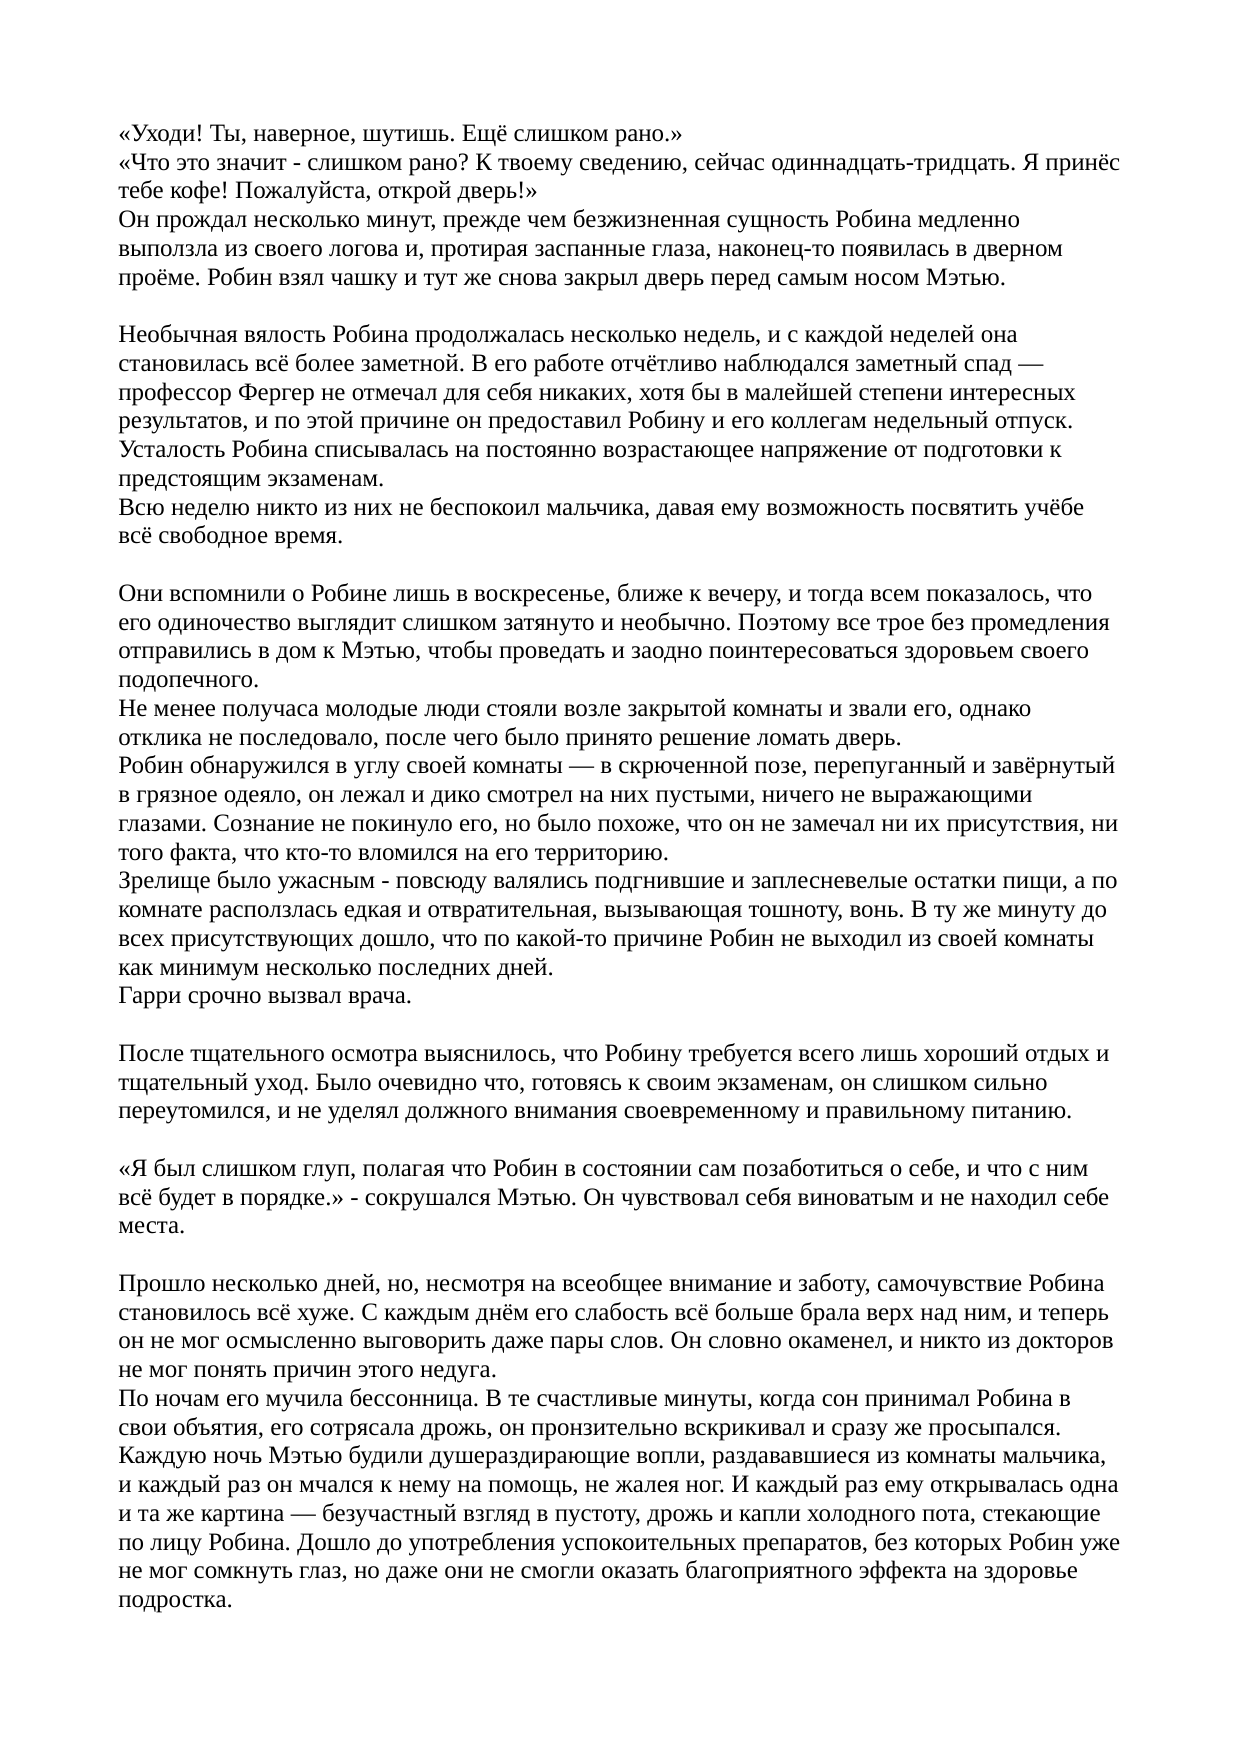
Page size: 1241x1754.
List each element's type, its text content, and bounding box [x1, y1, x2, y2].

text «Я был слишком глуп, полагая что Робин в состоянии сам позаботиться о себе, и что с ним всё будет в порядке.» - сокрушался Мэтью. Он чувствовал себя виноватым и не находил себе места. [118, 1153, 1122, 1239]
text Гарри срочно вызвал врача. [118, 981, 1122, 1009]
text «Что это значит - слишком рано? К твоему сведению, сейчас одиннадцать-тридцать. Я принёс тебе кофе! Пожалуйста, открой дверь!» [118, 147, 1122, 204]
text По ночам его мучила бессонница. В те счастливые минуты, когда сон принимал Робина в свои объятия, его сотрясала дрожь, он пронзительно вскрикивал и сразу же просыпался. [118, 1383, 1122, 1441]
text После тщательного осмотра выяснилось, что Робину требуется всего лишь хороший отдых и тщательный уход. Было очевидно что, готовясь к своим экзаменам, он слишком сильно переутомился, и не уделял должного внимания своевременному и правильному питанию. [118, 1038, 1122, 1124]
text Робин обнаружился в углу своей комнаты — в скрюченной позе, перепуганный и завёрнутый в грязное одеяло, он лежал и дико смотрел на них пустыми, ничего не выражающими глазами. Сознание не покинуло его, но было похоже, что он не замечал ни их присутствия, ни того факта, что кто-то вломился на его территорию. [118, 751, 1122, 866]
text Необычная вялость Робина продолжалась несколько недель, и с каждой неделей она становилась всё более заметной. В его работе отчётливо наблюдался заметный спад — профессор Фергер не отмечал для себя никаких, хотя бы в малейшей степени интересных результатов, и по этой причине он предоставил Робину и его коллегам недельный отпуск. Усталость Робина списывалась на постоянно возрастающее напряжение от подготовки к предстоящим экзаменам. [118, 319, 1122, 492]
text Зрелище было ужасным - повсюду валялись подгнившие и заплесневелые остатки пищи, а по комнате расползлась едкая и отвратительная, вызывающая тошноту, вонь. В ту же минуту до всех присутствующих дошло, что по какой-то причине Робин не выходил из своей комнаты как минимум несколько последних дней. [118, 866, 1122, 981]
text Не менее получаса молодые люди стояли возле закрытой комнаты и звали его, однако отклика не последовало, после чего было принято решение ломать дверь. [118, 693, 1122, 751]
text Прошло несколько дней, но, несмотря на всеобщее внимание и заботу, самочувствие Робина становилось всё хуже. С каждым днём его слабость всё больше брала верх над ним, и теперь он не мог осмысленно выговорить даже пары слов. Он словно окаменел, и никто из докторов не мог понять причин этого недуга. [118, 1268, 1122, 1383]
text Каждую ночь Мэтью будили душераздирающие вопли, раздававшиеся из комнаты мальчика, и каждый раз он мчался к нему на помощь, не жалея ног. И каждый раз ему открывалась одна и та же картина — безучастный взгляд в пустоту, дрожь и капли холодного пота, стекающие по лицу Робина. Дошло до употребления успокоительных препаратов, без которых Робин уже не мог сомкнуть глаз, но даже они не смогли оказать благоприятного эффекта на здоровье подростка. [118, 1441, 1122, 1613]
text «Уходи! Ты, наверное, шутишь. Ещё слишком рано.» [118, 118, 1122, 147]
text Они вспомнили о Робине лишь в воскресенье, ближе к вечеру, и тогда всем показалось, что его одиночество выглядит слишком затянуто и необычно. Поэтому все трое без промедления отправились в дом к Мэтью, чтобы проведать и заодно поинтересоваться здоровьем своего подопечного. [118, 578, 1122, 693]
text Всю неделю никто из них не беспокоил мальчика, давая ему возможность посвятить учёбе всё свободное время. [118, 492, 1122, 549]
text Он прождал несколько минут, прежде чем безжизненная сущность Робина медленно выползла из своего логова и, протирая заспанные глаза, наконец-то появилась в дверном проёме. Робин взял чашку и тут же снова закрыл дверь перед самым носом Мэтью. [118, 204, 1122, 291]
